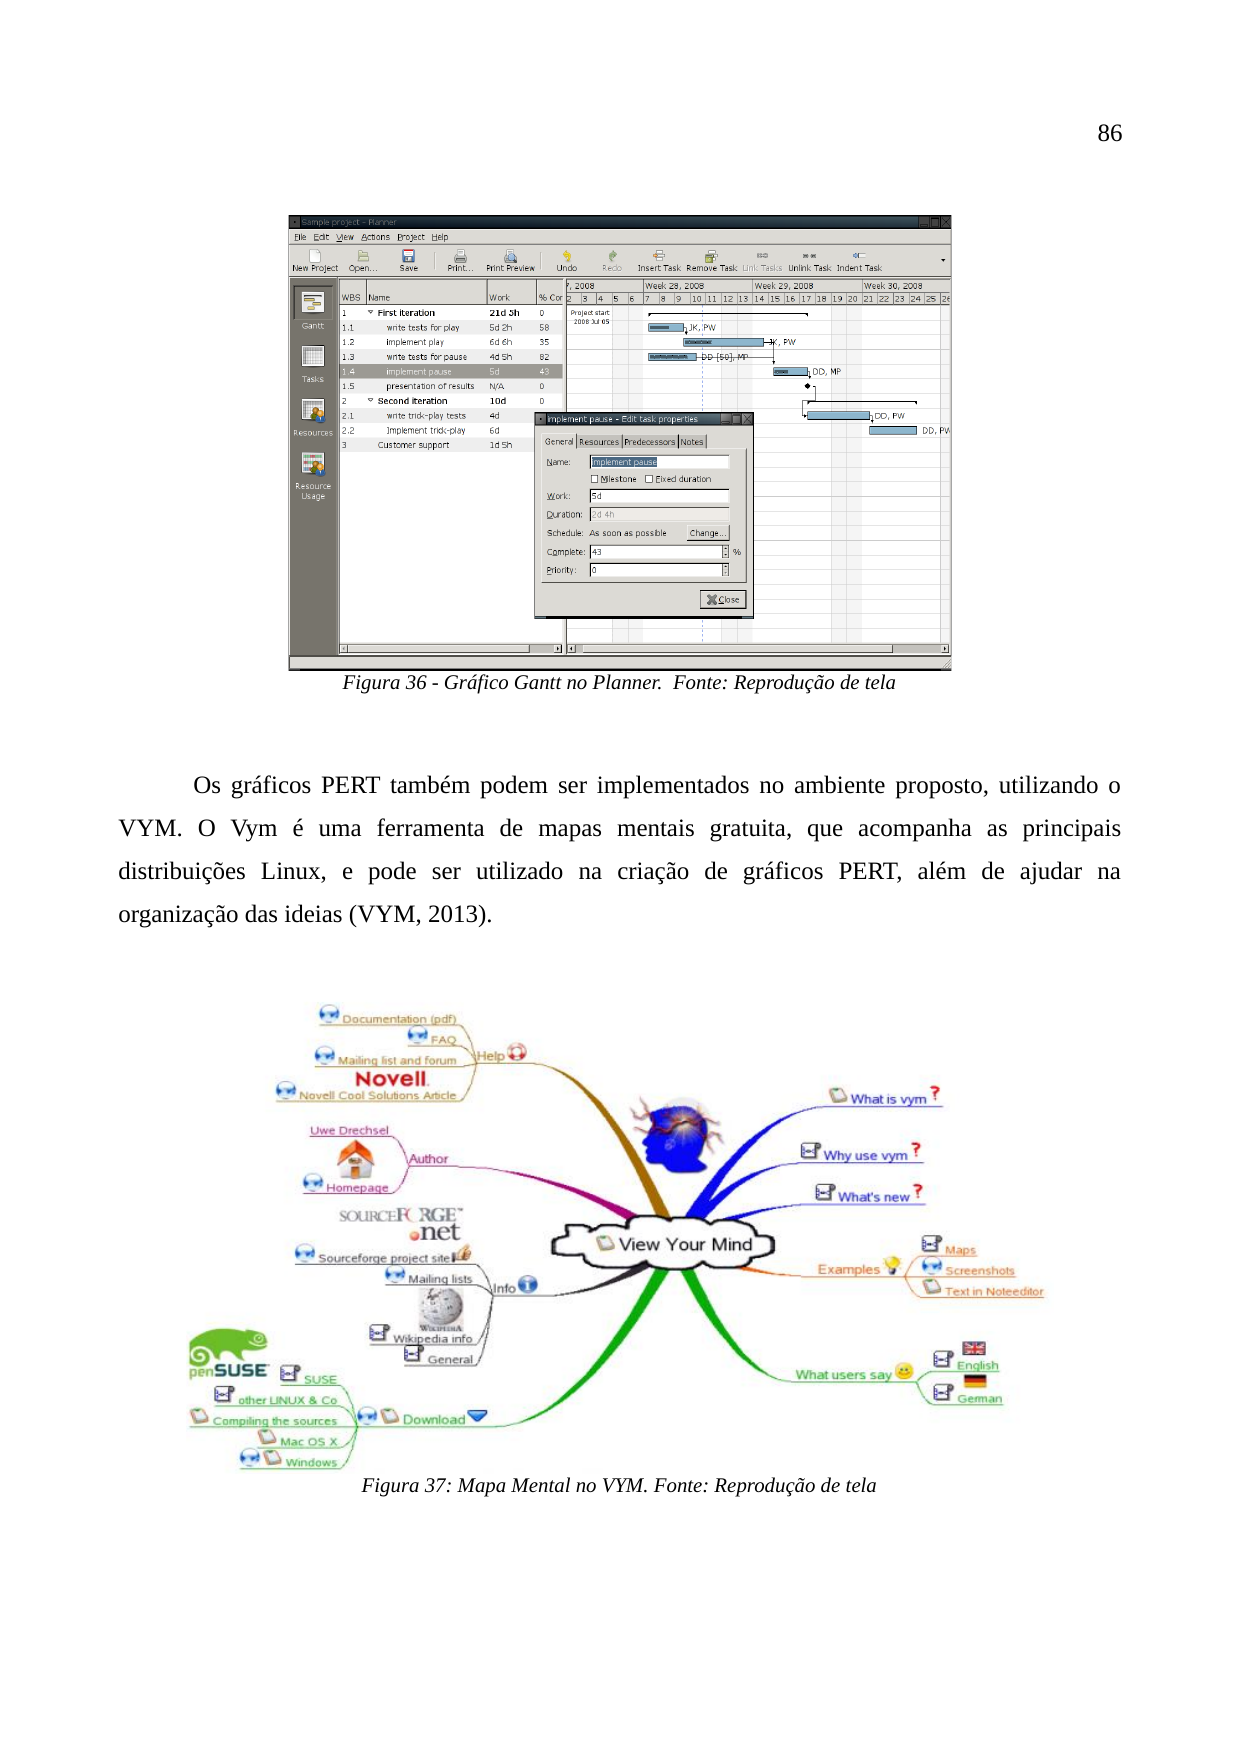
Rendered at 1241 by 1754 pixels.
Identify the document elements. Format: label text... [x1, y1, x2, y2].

text Figura 36 - Gráfico Gantt no Planner. Fonte: Reprodução de tela [283, 216, 957, 694]
text Figura 37: Mapa Mental no VYM. Fonte: Reprodução de tela [177, 1474, 1063, 1497]
picture [186, 984, 1054, 1474]
picture [288, 215, 952, 671]
text Os gráficos PERT também podem ser implementados no ambiente proposto, utilizando o VYM. O Vym é uma ferramenta de mapas mentais gratuita, que acompanha as principais distribuições Linux, e pode ser utilizado na criação de gráficos PERT, além de ajudar na organização das ideias (VYM, 2013). [118, 770, 1122, 928]
